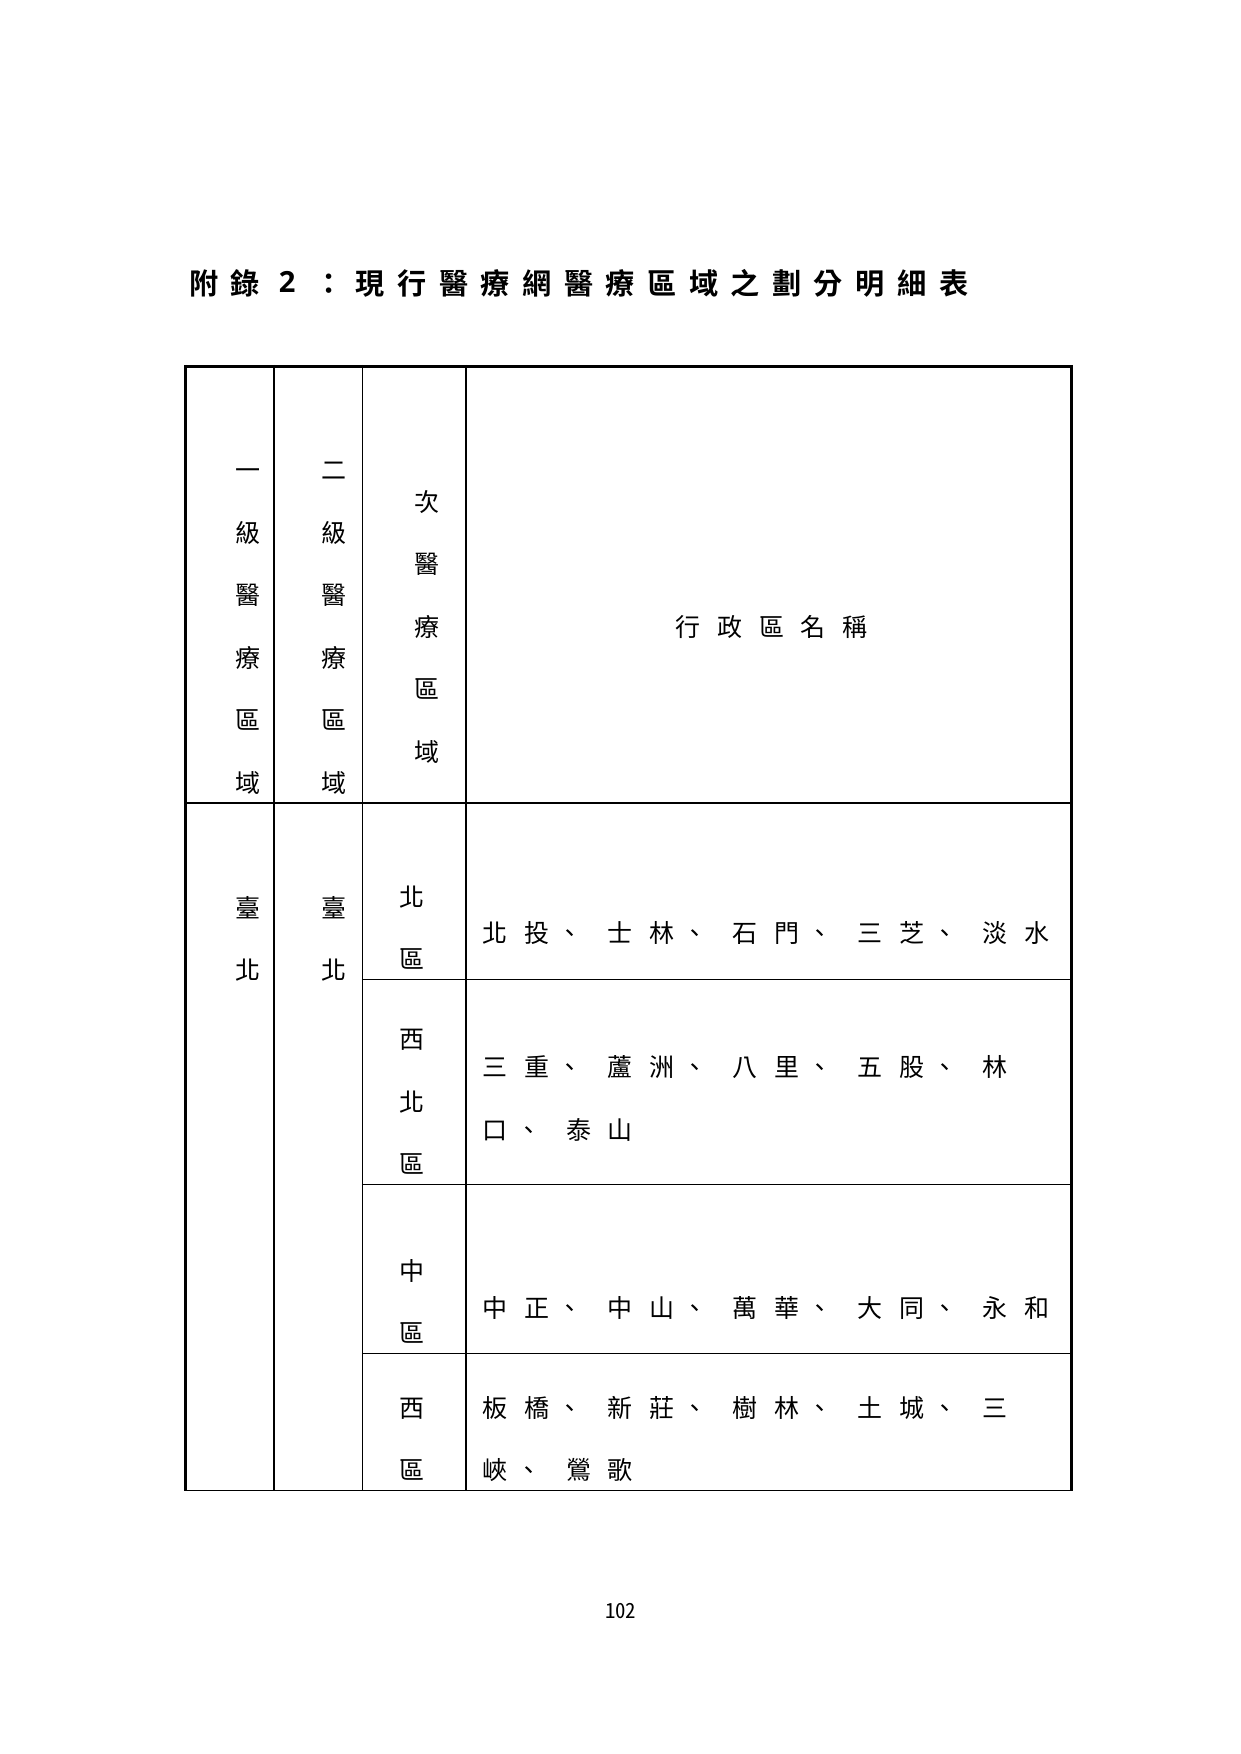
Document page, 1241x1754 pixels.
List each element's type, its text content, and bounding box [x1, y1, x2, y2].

table_cell 中區 [363, 1185, 465, 1352]
table_cell 西區 [363, 1354, 465, 1490]
table_header 行政區名稱 [467, 368, 1070, 802]
table_cell 臺北 [187, 804, 273, 1490]
table_cell 西北區 [363, 980, 465, 1184]
table_cell 中正、中山、萬華、大同、永和 [467, 1185, 1070, 1352]
table_cell 北投、士林、石門、三芝、淡水 [467, 804, 1070, 979]
table_cell 板橋、新莊、樹林、土城、三峽、鶯歌 [467, 1354, 1070, 1490]
table_header 次醫療區域 [363, 368, 465, 802]
table_cell 北區 [363, 804, 465, 979]
text 附錄2：現行醫療網醫療區域之劃分明細表 [183, 240, 1058, 302]
table_cell 臺北 [275, 804, 362, 1490]
table_header 一級醫療區域 [187, 368, 273, 802]
table_cell 三重、蘆洲、八里、五股、林口、泰山 [467, 980, 1070, 1184]
table_header 二級醫療區域 [275, 368, 362, 802]
